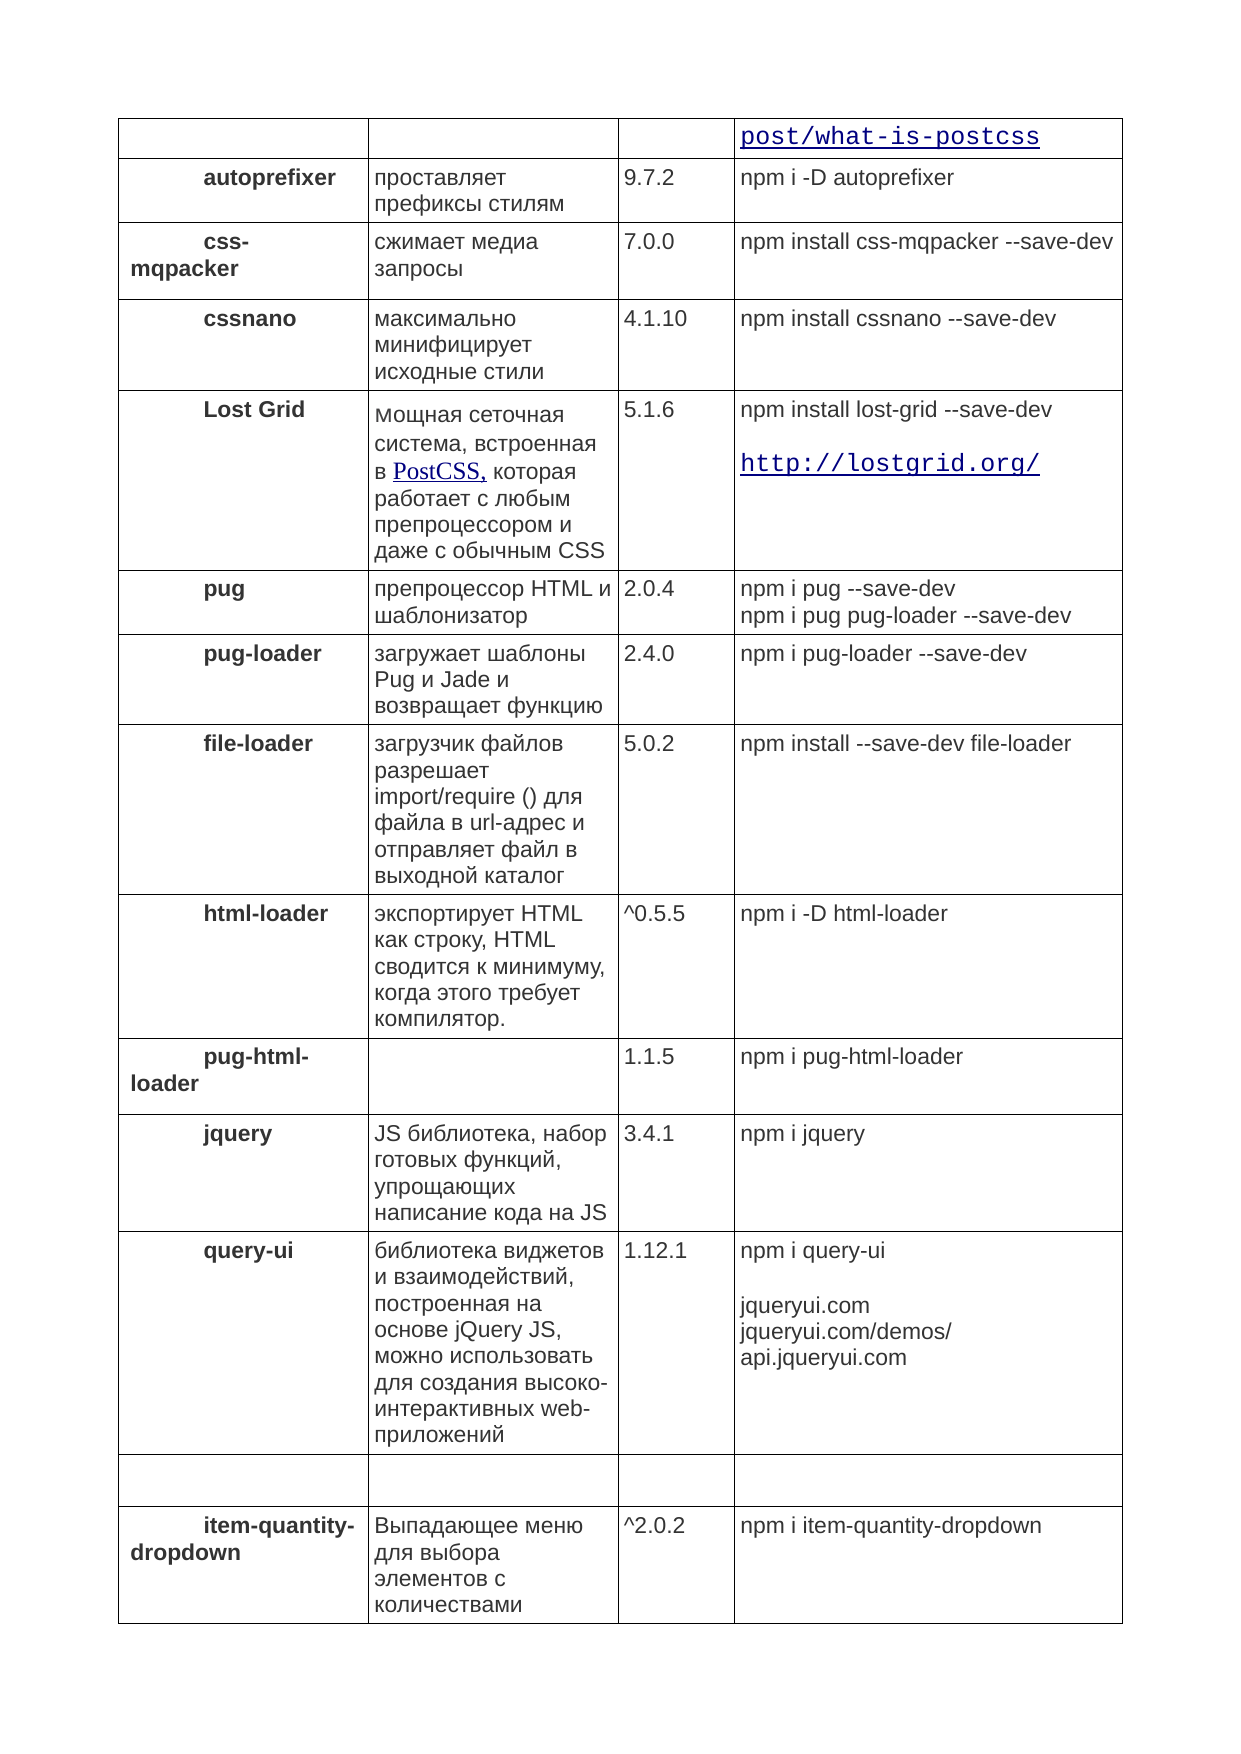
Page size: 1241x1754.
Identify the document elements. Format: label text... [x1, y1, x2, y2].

table_cell 7.0.0 [619, 223, 734, 299]
table_cell file-loader [119, 725, 368, 894]
table_cell экспортирует HTML как строку, HTML сводится к минимуму, когда этого требует компилятор. [369, 895, 618, 1037]
table_cell загружает шаблоны Pug и Jade и возвращает функцию [369, 635, 618, 724]
table_cell 5.1.6 [619, 391, 734, 569]
table_cell css-mqpacker [119, 223, 368, 299]
table_cell Lost Grid [119, 391, 368, 569]
table_cell [369, 1039, 618, 1114]
table_cell pug-loader [119, 635, 368, 724]
table_cell мощная сеточная система, встроенная в PostCSS, которая работает с любым препроцессором и даже с обычным CSS [369, 391, 618, 569]
table_cell autoprefixer [119, 159, 368, 222]
table_cell загрузчик файлов разрешает import/require () для файла в url-адрес и отправляет файл в выходной каталог [369, 725, 618, 894]
table_cell [619, 119, 734, 158]
table_cell npm install css-mqpacker --save-dev [735, 223, 1122, 299]
table_cell ^2.0.2 [619, 1507, 734, 1623]
table_cell 5.0.2 [619, 725, 734, 894]
table_cell 3.4.1 [619, 1115, 734, 1231]
table_cell npm i pug-loader --save-dev [735, 635, 1122, 724]
table_cell 2.0.4 [619, 571, 734, 634]
table_cell 1.1.5 [619, 1039, 734, 1114]
table_cell npm i item-quantity-dropdown [735, 1507, 1122, 1623]
table_cell jquery [119, 1115, 368, 1231]
table_cell [619, 1455, 734, 1506]
table_cell item-quantity-dropdown [119, 1507, 368, 1623]
table_cell npm i pug-html-loader [735, 1039, 1122, 1114]
table_cell [369, 1455, 618, 1506]
table_cell npm install --save-dev file-loader [735, 725, 1122, 894]
table_cell ^0.5.5 [619, 895, 734, 1037]
table_cell Выпадающее меню для выбора элементов с количествами [369, 1507, 618, 1623]
table_cell npm install lost-grid --save-dev http://lostgrid.org/ [735, 391, 1122, 569]
table_cell query-ui [119, 1232, 368, 1453]
table_cell npm install cssnano --save-dev [735, 300, 1122, 390]
table_cell [735, 1455, 1122, 1506]
table_cell npm i jquery [735, 1115, 1122, 1231]
table_cell JS библиотека, набор готовых функций, упрощающих написание кода на JS [369, 1115, 618, 1231]
table_cell 9.7.2 [619, 159, 734, 222]
table_cell npm i -D autoprefixer [735, 159, 1122, 222]
table_cell 4.1.10 [619, 300, 734, 390]
table_cell npm i query-ui jqueryui.com jqueryui.com/demos/ api.jqueryui.com [735, 1232, 1122, 1453]
table_cell библиотека виджетов и взаимодействий, построенная на основе jQuery JS, можно использовать для создания высоко-интерактивных web-приложений [369, 1232, 618, 1453]
table_cell post/what-is-postcss [735, 119, 1122, 158]
table_cell npm i pug --save-dev npm i pug pug-loader --save-dev [735, 571, 1122, 634]
table_cell html-loader [119, 895, 368, 1037]
table_cell 2.4.0 [619, 635, 734, 724]
table_cell максимально минифицирует исходные стили [369, 300, 618, 390]
table_cell [119, 1455, 368, 1506]
table_cell pug [119, 571, 368, 634]
table_cell npm i -D html-loader [735, 895, 1122, 1037]
table_cell cssnano [119, 300, 368, 390]
table_cell сжимает медиа запросы [369, 223, 618, 299]
table_cell [119, 119, 368, 158]
table_cell pug-html-loader [119, 1039, 368, 1114]
table_cell препроцессор HTML и шаблонизатор [369, 571, 618, 634]
table_cell 1.12.1 [619, 1232, 734, 1453]
table_cell [369, 119, 618, 158]
table_cell проставляет префиксы стилям [369, 159, 618, 222]
